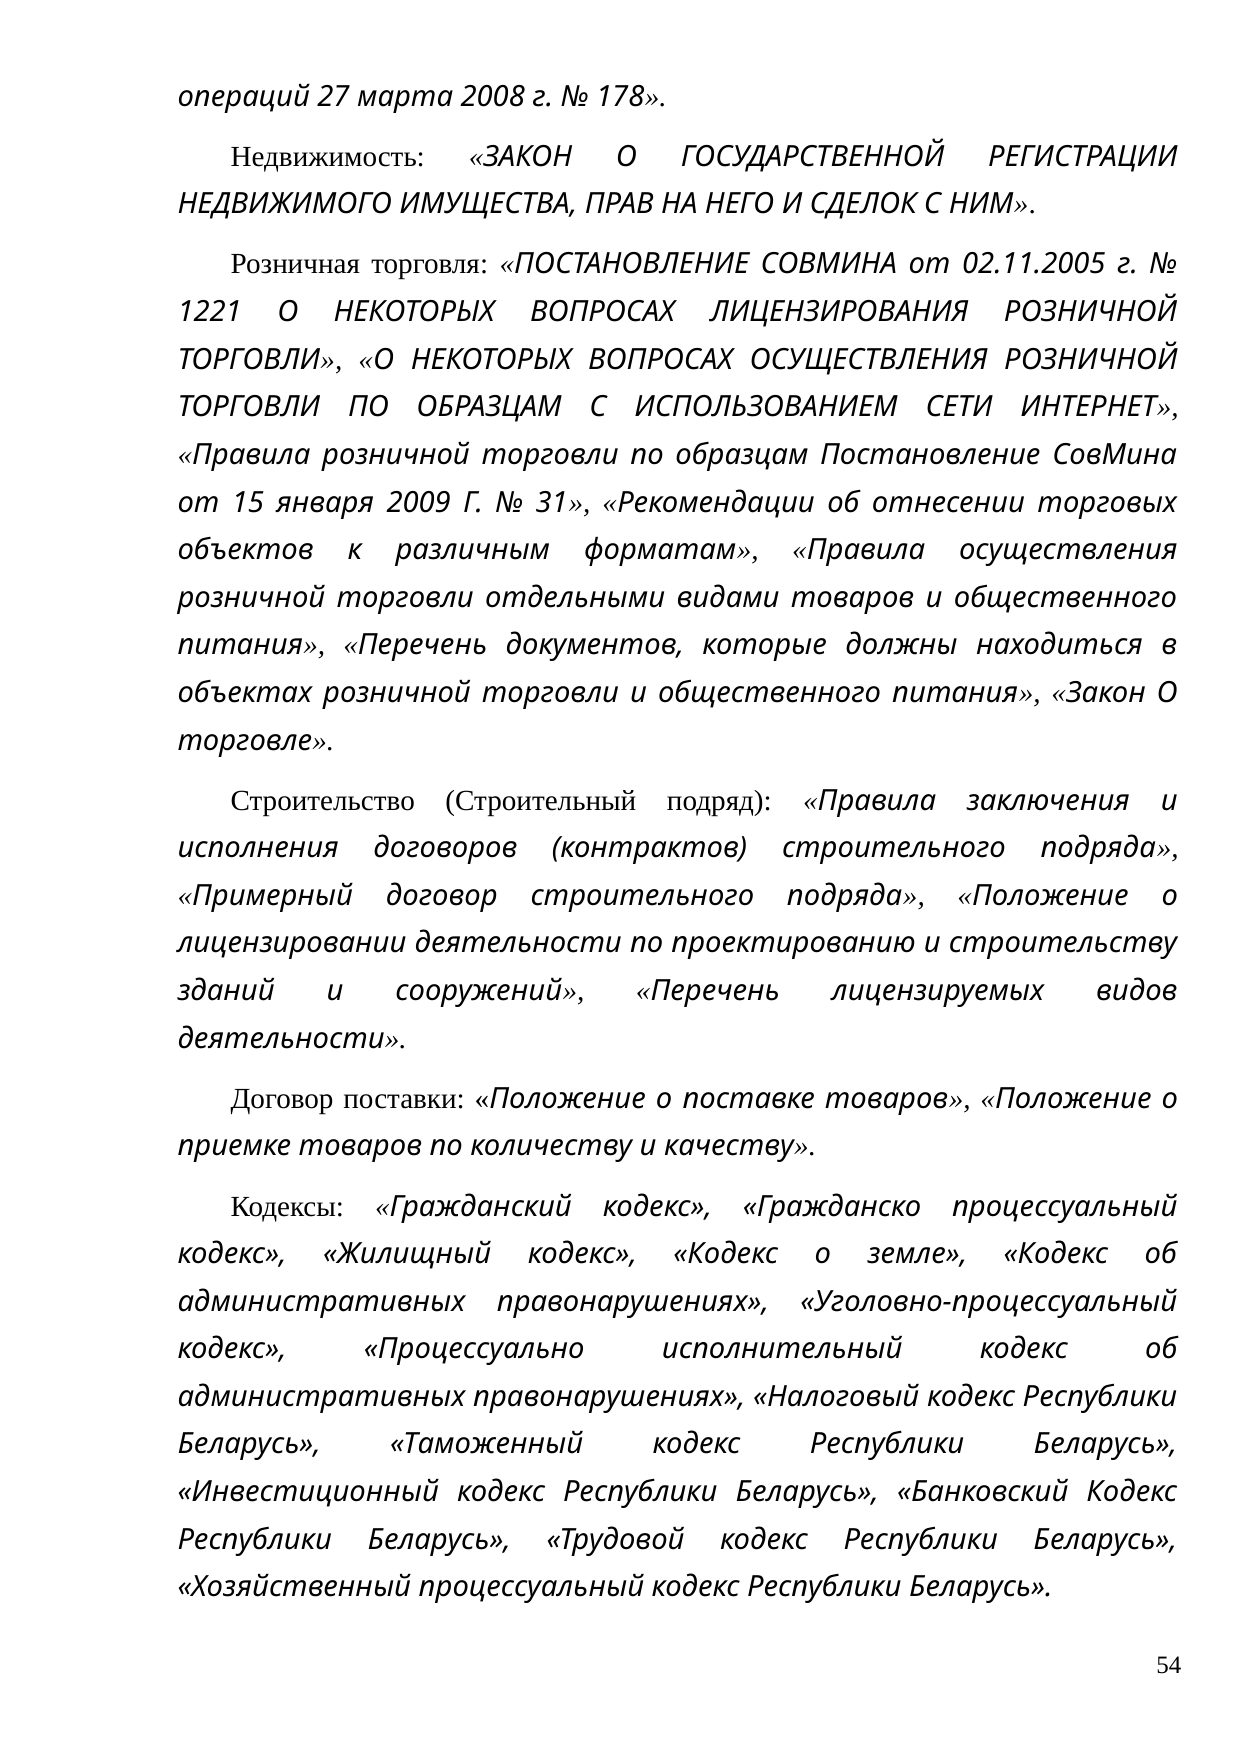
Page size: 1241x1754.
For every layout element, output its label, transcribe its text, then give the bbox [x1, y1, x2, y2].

text Недвижимость: «ЗАКОН О ГОСУДАРСТВЕННОЙ РЕГИСТРАЦИИ НЕДВИЖИМОГО ИМУЩЕСТВА, ПРАВ НА НЕГО И СДЕЛОК С НИМ». [177, 135, 1181, 222]
text Розничная торговля: «ПОСТАНОВЛЕНИЕ СОВМИНА от 02.11.2005 г. № 1221 О НЕКОТОРЫХ ВОПРОСАХ ЛИЦЕНЗИРОВАНИЯ РОЗНИЧНОЙ ТОРГОВЛИ», «О НЕКОТОРЫХ ВОПРОСАХ ОСУЩЕСТВЛЕНИЯ РОЗНИЧНОЙ ТОРГОВЛИ ПО ОБРАЗЦАМ С ИСПОЛЬЗОВАНИЕМ СЕТИ ИНТЕРНЕТ», «Правила розничной торговли по образцам Постановление СовМина от 15 января 2009 Г. № 31», «Рекомендации об отнесении торговых объектов к различным форматам», «Правила осуществления розничной торговли отдельными видами товаров и общественного питания», «Перечень документов, которые должны находиться в объектах розничной торговли и общественного питания», «Закон О торговле». [177, 243, 1181, 758]
text Кодексы: «Гражданский кодекс», «Гражданско процессуальный кодекс», «Жилищный кодекс», «Кодекс о земле», «Кодекс об административных правонарушениях», «Уголовно-процессуальный кодекс», «Процессуально исполнительный кодекс об административных правонарушениях», «Налоговый кодекс Республики Беларусь», «Таможенный кодекс Республики Беларусь», «Инвестиционный кодекс Республики Беларусь», «Банковский Кодекс Республики Беларусь», «Трудовой кодекс Республики Беларусь», «Хозяйственный процессуальный кодекс Республики Беларусь». [177, 1185, 1181, 1605]
text Строительство (Строительный подряд): «Правила заключения и исполнения договоров (контрактов) строительного подряда», «Примерный договор строительного подряда», «Положение о лицензировании деятельности по проектированию и строительству зданий и сооружений», «Перечень лицензируемых видов деятельности». [177, 779, 1181, 1057]
text операций 27 марта 2008 г. № 178». [177, 75, 1181, 115]
text Договор поставки: «Положение о поставке товаров», «Положение о приемке товаров по количеству и качеству». [177, 1077, 1181, 1164]
